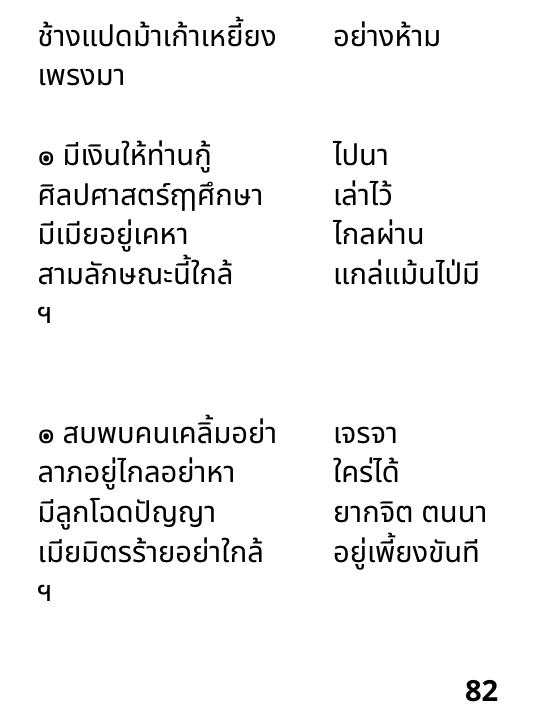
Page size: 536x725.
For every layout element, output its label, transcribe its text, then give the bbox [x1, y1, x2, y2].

text ๏ มีเงินให้ท่านกู้ ไปนา [37, 134, 498, 174]
text ช้างแปดม้าเก้าเหยี้ยง อย่างห้ามเพรงมา [37, 15, 498, 94]
text มีเมียอยู่เคหา ไกลผ่าน [37, 213, 498, 253]
text ๏ สบพบคนเคลิ้มอย่า เจรจา [37, 412, 498, 452]
text เมียมิตรร้ายอย่าใกล้ อยู่เพี้ยงขันที ฯ [37, 531, 498, 610]
text ศิลปศาสตร์ฤๅศึกษา เล่าไว้ [37, 174, 498, 213]
text ลาภอยู่ไกลอย่าหา ใคร่ได้ [37, 452, 498, 491]
text สามลักษณะนี้ใกล้ แกล่แม้นไป่มี ฯ [37, 253, 498, 332]
text มีลูกโฉดปัญญา ยากจิต ตนนา [37, 491, 498, 531]
